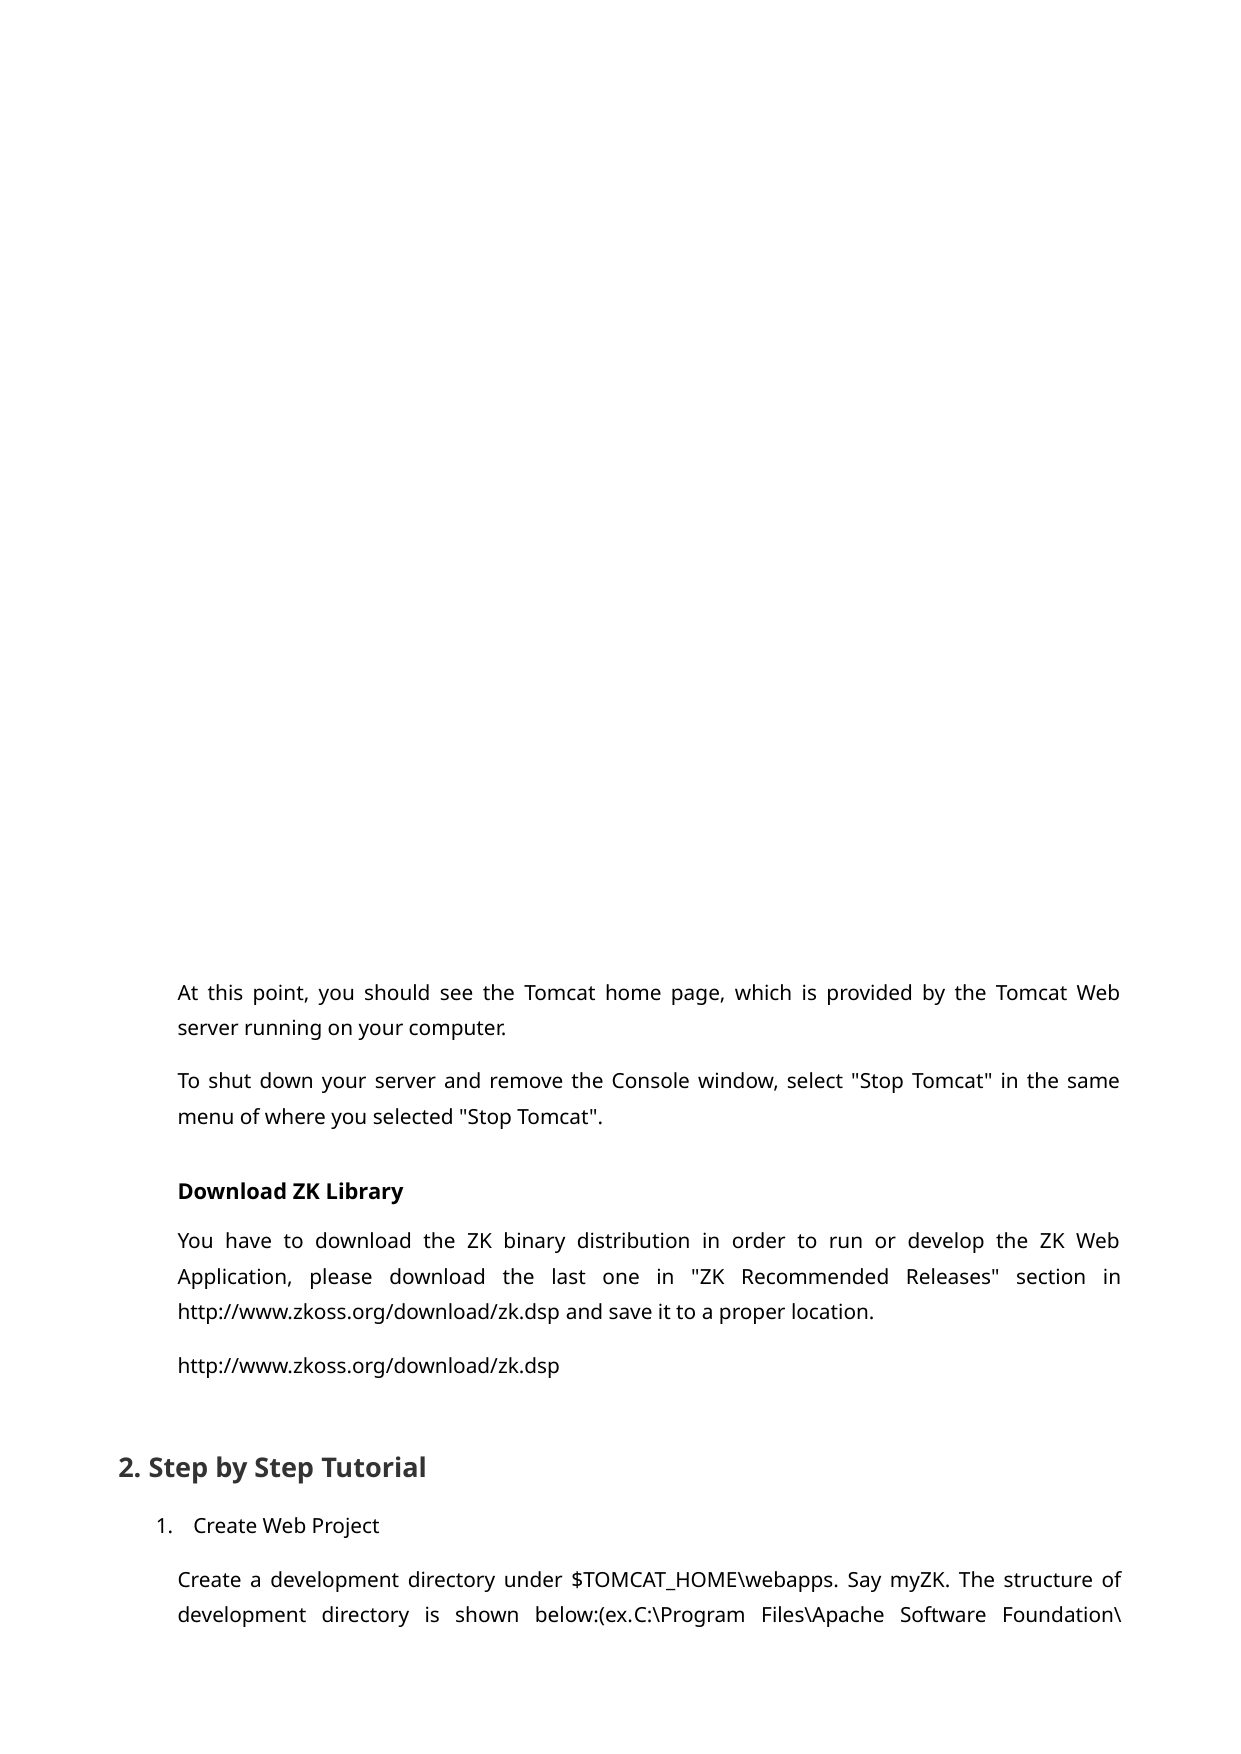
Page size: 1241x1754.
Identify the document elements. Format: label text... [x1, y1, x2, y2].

text http://www.zkoss.org/download/zk.dsp [177, 1351, 1122, 1379]
list Create Web Project [156, 1512, 1122, 1540]
text To shut down your server and remove the Console window, select "Stop Tomcat" in the same menu of where you selected "Stop Tomcat". [177, 1067, 1122, 1131]
subtitle 2. Step by Step Tutorial [118, 1448, 1122, 1485]
subtitle Download ZK Library [177, 1176, 1122, 1206]
text You have to download the ZK binary distribution in order to run or develop the ZK Web Application, please download the last one in "ZK Recommended Releases" section in http://www.zkoss.org/download/zk.dsp and save it to a proper location. [177, 1226, 1122, 1326]
text Create a development directory under $TOMCAT_HOME\webapps. Say myZK. The structure of development directory is shown below:(ex.C:\Program Files\Apache Software Foundation\ [177, 1565, 1122, 1629]
text At this point, you should see the Tomcat home page, which is provided by the Tomcat Web server running on your computer. [177, 978, 1122, 1042]
